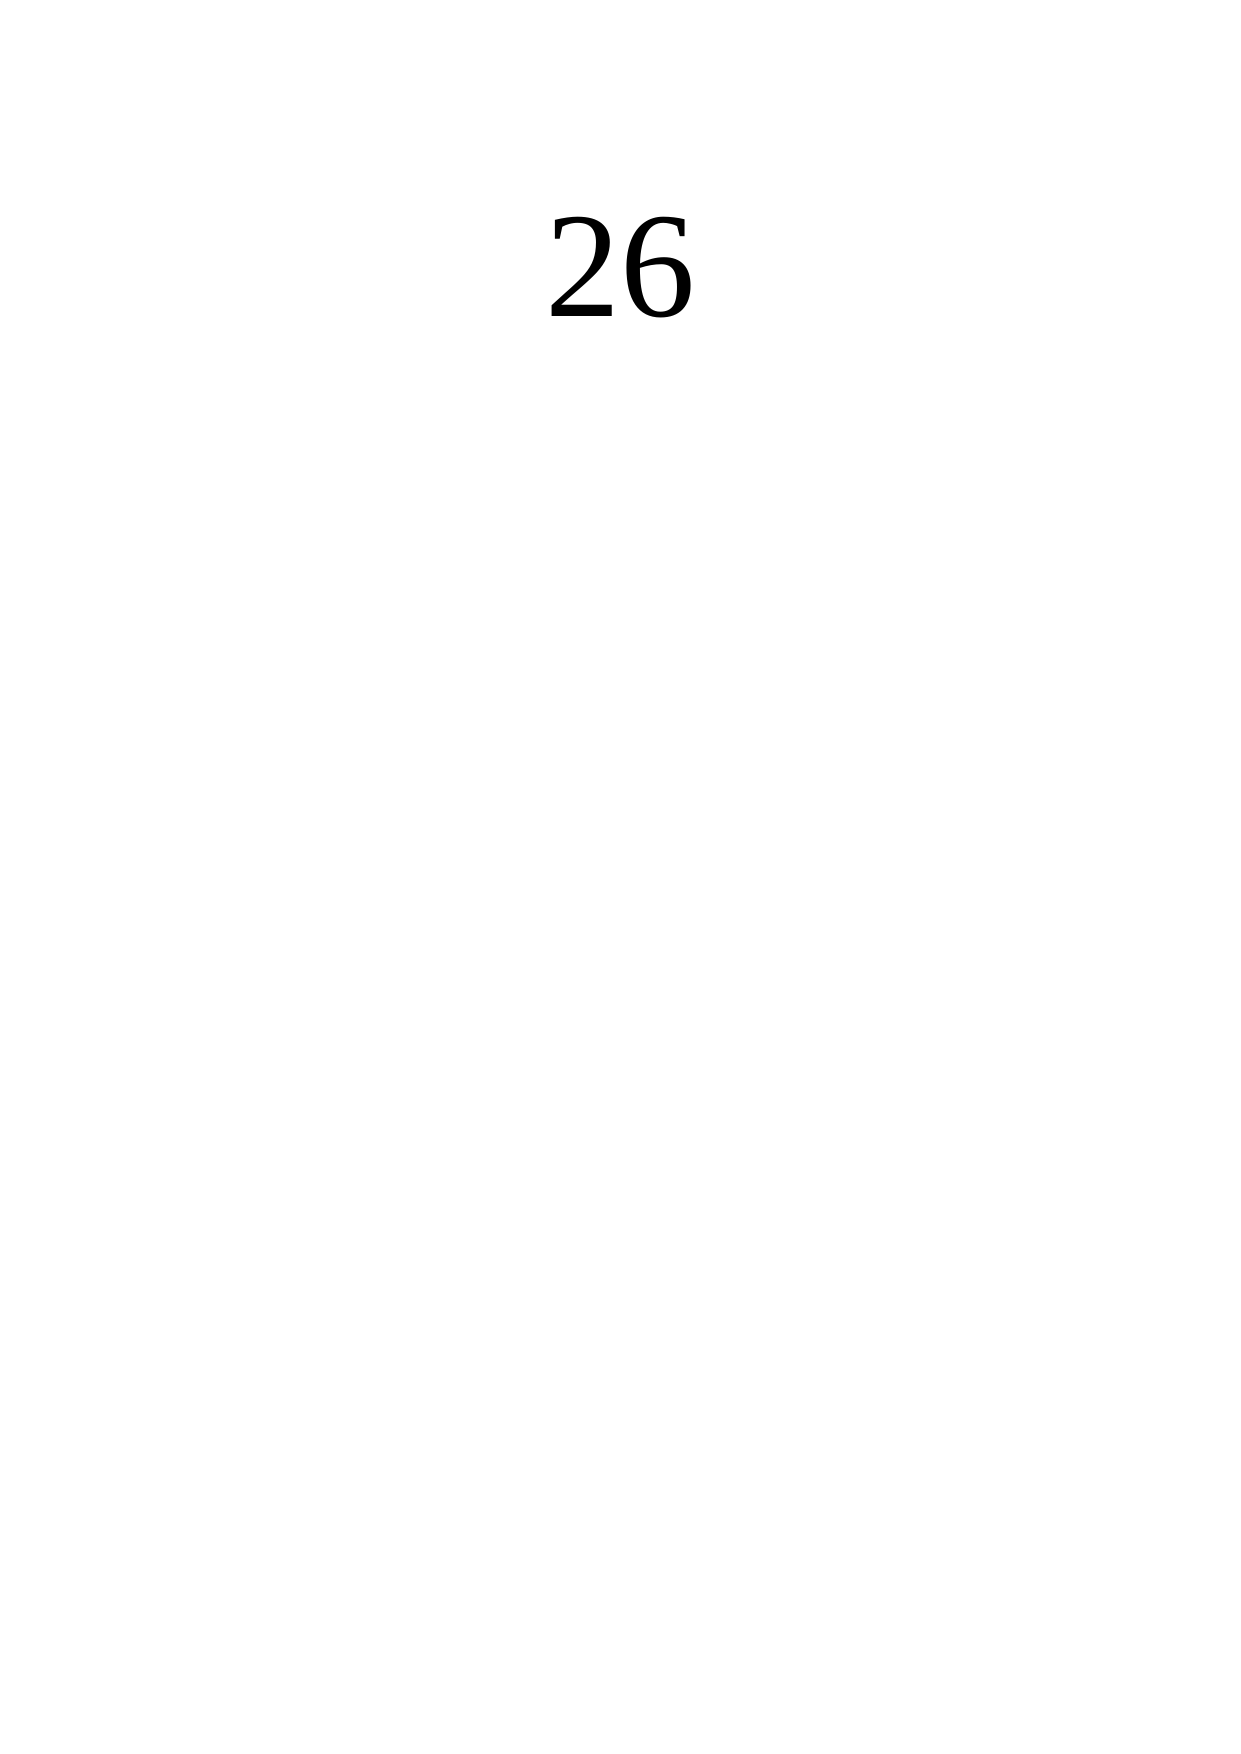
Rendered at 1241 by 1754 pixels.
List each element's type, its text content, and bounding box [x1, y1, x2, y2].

text 26 [118, 176, 1122, 349]
